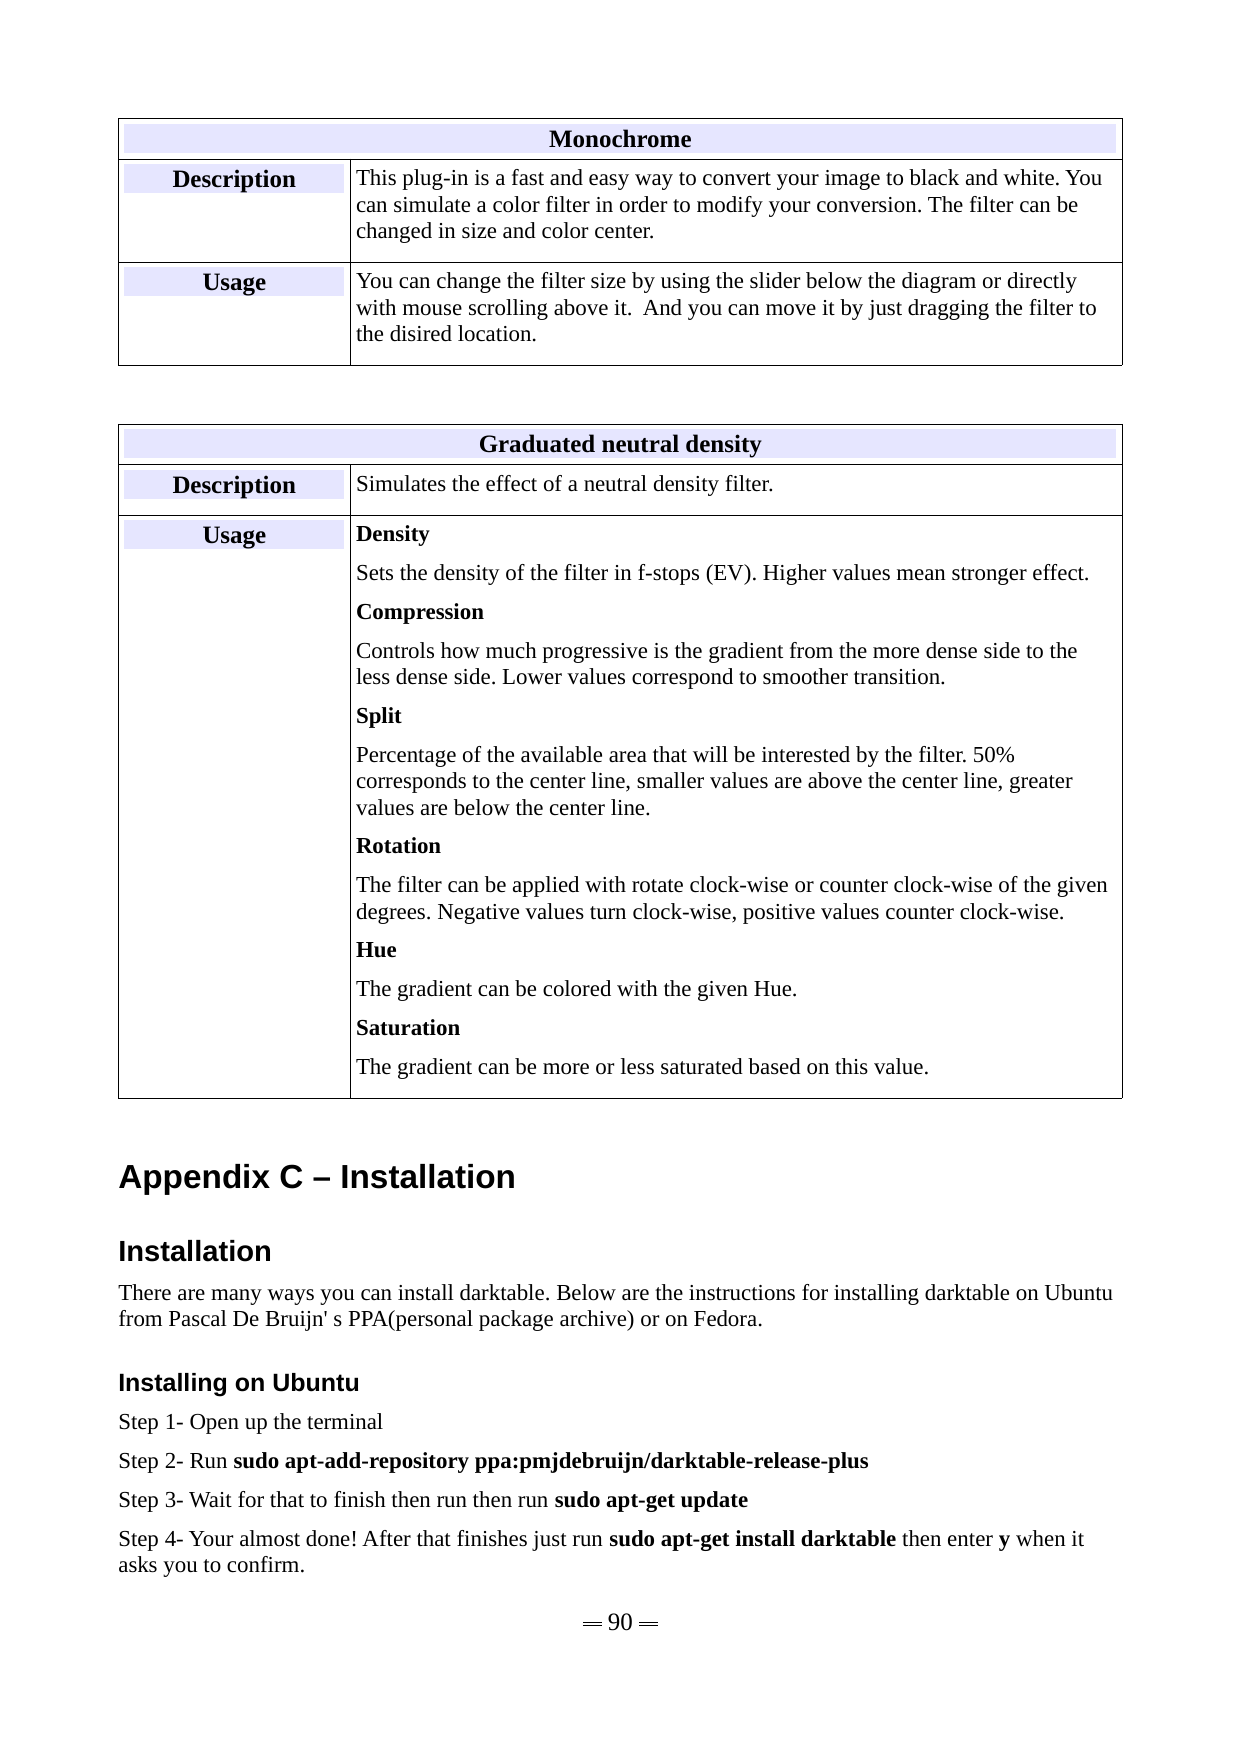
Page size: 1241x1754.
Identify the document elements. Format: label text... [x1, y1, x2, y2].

table_cell Usage [119, 516, 350, 1098]
text There are many ways you can install darktable. Below are the instructions for installing darktable on Ubuntu from Pascal De Bruijn' s PPA(personal package archive) or on Fedora. [118, 1279, 1122, 1332]
text Step 2- Run sudo apt-add-repository ppa:pmjdebruijn/darktable-release-plus [118, 1447, 1122, 1473]
table_header Monochrome [119, 119, 1122, 158]
table_cell Usage [119, 263, 350, 365]
text Step 3- Wait for that to finish then run then run sudo apt-get update [118, 1486, 1122, 1512]
table_cell You can change the filter size by using the slider below the diagram or directly with mouse scrolling above it. And you can move it by just dragging the filter to the disired location. [351, 263, 1122, 365]
table_cell Simulates the effect of a neutral density filter. [351, 465, 1122, 514]
text Step 1- Open up the terminal [118, 1408, 1122, 1435]
table_cell Density Sets the density of the filter in f-stops (EV). Higher values mean stronger effect. Compression Controls how much progressive is the gradient from the more dense side to the less dense side. Lower values correspond to smoother transition. Split Percentage of the available area that will be interested by the filter. 50% corresponds to the center line, smaller values are above the center line, greater values are below the center line. Rotation The filter can be applied with rotate clock-wise or counter clock-wise of the given degrees. Negative values turn clock-wise, positive values counter clock-wise. Hue The gradient can be colored with the given Hue. Saturation The gradient can be more or less saturated based on this value. [351, 516, 1122, 1098]
table_cell Description [119, 160, 350, 262]
table_cell Description [119, 465, 350, 514]
text Step 4- Your almost done! After that finishes just run sudo apt-get install darktable then enter y when it asks you to confirm. [118, 1525, 1122, 1578]
subtitle Installation [118, 1234, 1122, 1267]
table_cell This plug-in is a fast and easy way to convert your image to black and white. You can simulate a color filter in order to modify your conversion. The filter can be changed in size and color center. [351, 160, 1122, 262]
subtitle Appendix C – Installation [118, 1157, 1122, 1195]
table_header Graduated neutral density [119, 425, 1122, 464]
subtitle Installing on Ubuntu [118, 1368, 1122, 1397]
